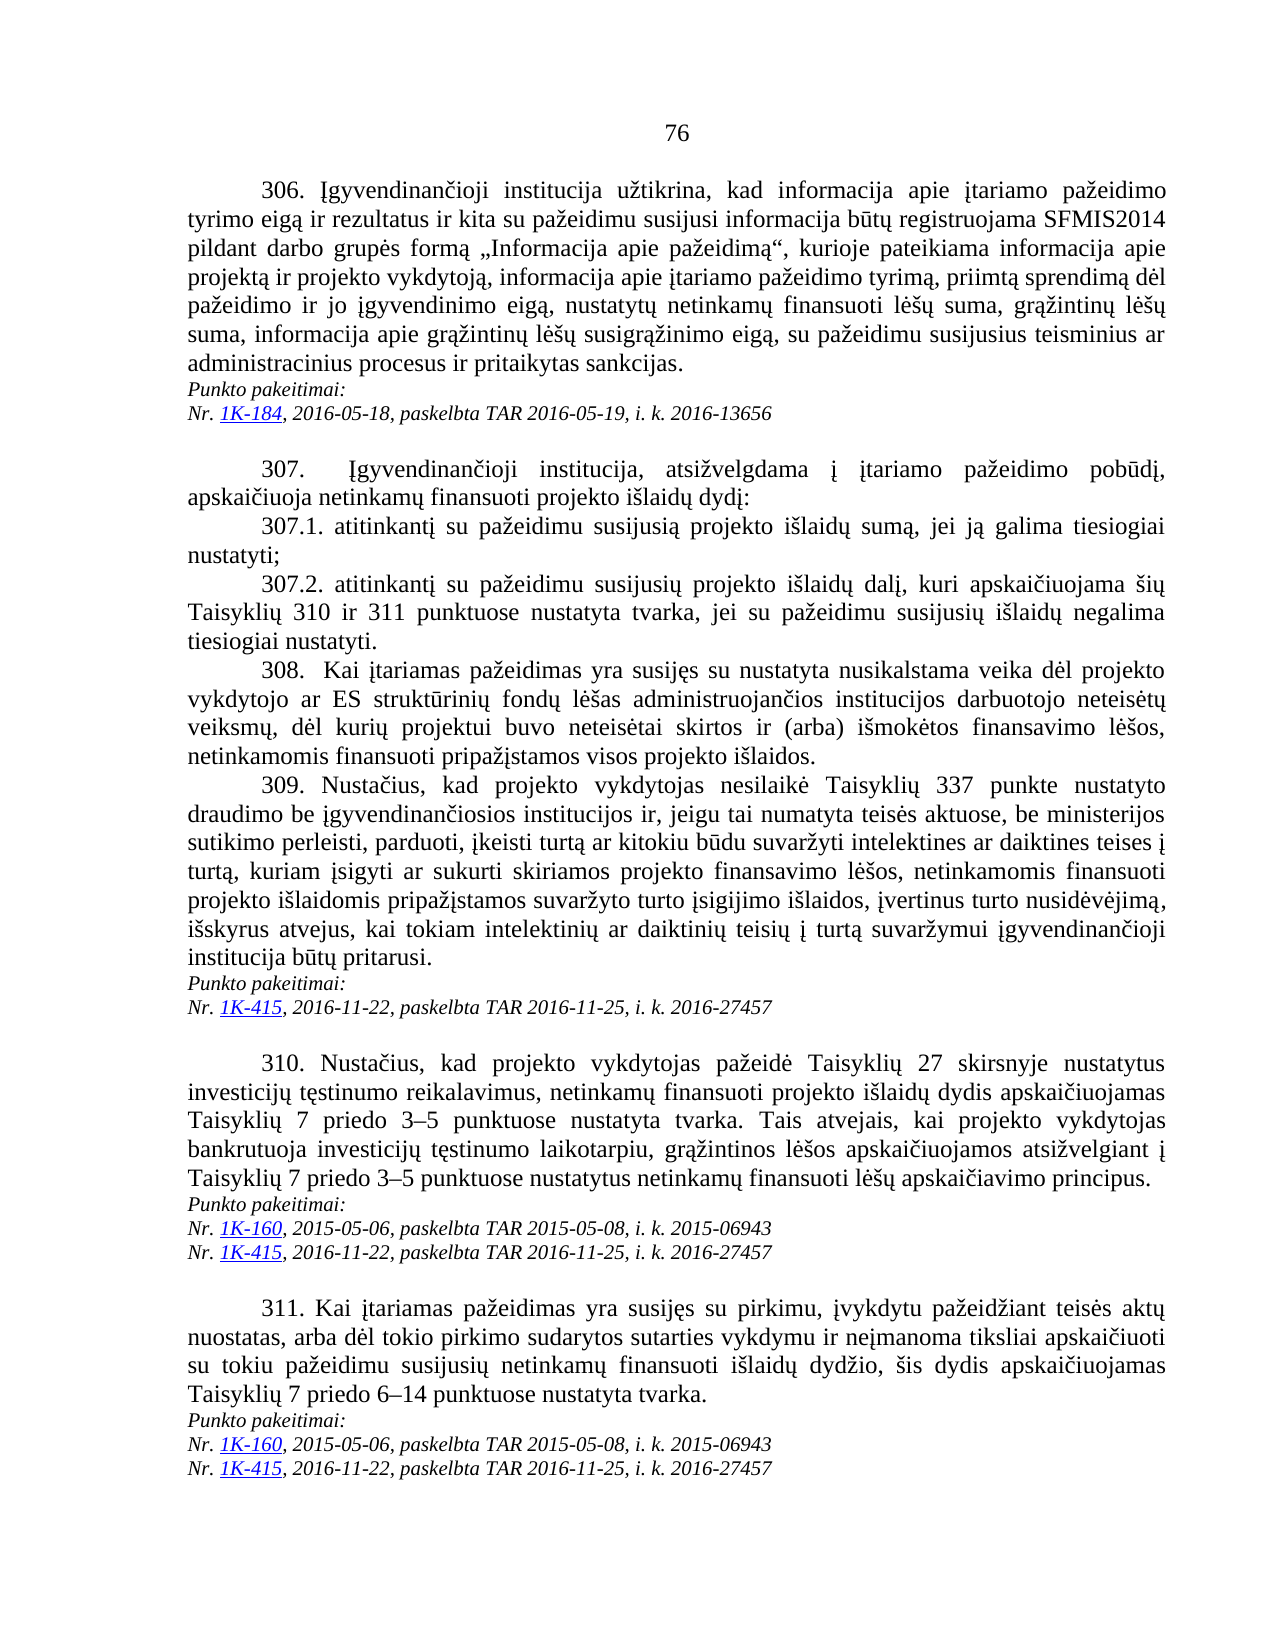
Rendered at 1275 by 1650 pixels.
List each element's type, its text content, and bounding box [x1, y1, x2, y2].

text Nr. 1K-415, 2016-11-22, paskelbta TAR 2016-11-25, i. k. 2016-27457 [187, 1456, 1167, 1480]
text Punkto pakeitimai: [187, 1408, 1167, 1432]
text Nr. 1K-160, 2015-05-06, paskelbta TAR 2015-05-08, i. k. 2015-06943 [187, 1432, 1167, 1456]
text Punkto pakeitimai: [187, 971, 1167, 995]
text 309. Nustačius, kad projekto vykdytojas nesilaikė Taisyklių 337 punkte nustatyto draudimo be įgyvendinančiosios institucijos ir, jeigu tai numatyta teisės aktuose, be ministerijos sutikimo perleisti, parduoti, įkeisti turtą ar kitokiu būdu suvaržyti intelektines ar daiktines teises į turtą, kuriam įsigyti ar sukurti skiriamos projekto finansavimo lėšos, netinkamomis finansuoti projekto išlaidomis pripažįstamos suvaržyto turto įsigijimo išlaidos, įvertinus turto nusidėvėjimą, išskyrus atvejus, kai tokiam intelektinių ar daiktinių teisių į turtą suvaržymui įgyvendinančioji institucija būtų pritarusi. [187, 770, 1167, 971]
text 311. Kai įtariamas pažeidimas yra susijęs su pirkimu, įvykdytu pažeidžiant teisės aktų nuostatas, arba dėl tokio pirkimo sudarytos sutarties vykdymu ir neįmanoma tiksliai apskaičiuoti su tokiu pažeidimu susijusių netinkamų finansuoti išlaidų dydžio, šis dydis apskaičiuojamas Taisyklių 7 priedo 6–14 punktuose nustatyta tvarka. [187, 1293, 1167, 1408]
text 306. Įgyvendinančioji institucija užtikrina, kad informacija apie įtariamo pažeidimo tyrimo eigą ir rezultatus ir kita su pažeidimu susijusi informacija būtų registruojama SFMIS2014 pildant darbo grupės formą „Informacija apie pažeidimą“, kurioje pateikiama informacija apie projektą ir projekto vykdytoją, informacija apie įtariamo pažeidimo tyrimą, priimtą sprendimą dėl pažeidimo ir jo įgyvendinimo eigą, nustatytų netinkamų finansuoti lėšų suma, grąžintinų lėšų suma, informacija apie grąžintinų lėšų susigrąžinimo eigą, su pažeidimu susijusius teisminius ar administracinius procesus ir pritaikytas sankcijas. [187, 176, 1167, 377]
text Punkto pakeitimai: [187, 377, 1167, 401]
text Nr. 1K-415, 2016-11-22, paskelbta TAR 2016-11-25, i. k. 2016-27457 [187, 1240, 1167, 1264]
text 308. Kai įtariamas pažeidimas yra susijęs su nustatyta nusikalstama veika dėl projekto vykdytojo ar ES struktūrinių fondų lėšas administruojančios institucijos darbuotojo neteisėtų veiksmų, dėl kurių projektui buvo neteisėtai skirtos ir (arba) išmokėtos finansavimo lėšos, netinkamomis finansuoti pripažįstamos visos projekto išlaidos. [187, 655, 1167, 770]
text 307. Įgyvendinančioji institucija, atsižvelgdama į įtariamo pažeidimo pobūdį, apskaičiuoja netinkamų finansuoti projekto išlaidų dydį: [187, 454, 1167, 511]
text 307.1. atitinkantį su pažeidimu susijusią projekto išlaidų sumą, jei ją galima tiesiogiai nustatyti; [187, 511, 1167, 569]
text Nr. 1K-160, 2015-05-06, paskelbta TAR 2015-05-08, i. k. 2015-06943 [187, 1216, 1167, 1240]
text 307.2. atitinkantį su pažeidimu susijusių projekto išlaidų dalį, kuri apskaičiuojama šių Taisyklių 310 ir 311 punktuose nustatyta tvarka, jei su pažeidimu susijusių išlaidų negalima tiesiogiai nustatyti. [187, 569, 1167, 655]
text Nr. 1K-415, 2016-11-22, paskelbta TAR 2016-11-25, i. k. 2016-27457 [187, 995, 1167, 1019]
text Punkto pakeitimai: [187, 1192, 1167, 1216]
text 310. Nustačius, kad projekto vykdytojas pažeidė Taisyklių 27 skirsnyje nustatytus investicijų tęstinumo reikalavimus, netinkamų finansuoti projekto išlaidų dydis apskaičiuojamas Taisyklių 7 priedo 3–5 punktuose nustatyta tvarka. Tais atvejais, kai projekto vykdytojas bankrutuoja investicijų tęstinumo laikotarpiu, grąžintinos lėšos apskaičiuojamos atsižvelgiant į Taisyklių 7 priedo 3–5 punktuose nustatytus netinkamų finansuoti lėšų apskaičiavimo principus. [187, 1048, 1167, 1192]
text Nr. 1K-184, 2016-05-18, paskelbta TAR 2016-05-19, i. k. 2016-13656 [187, 401, 1167, 425]
